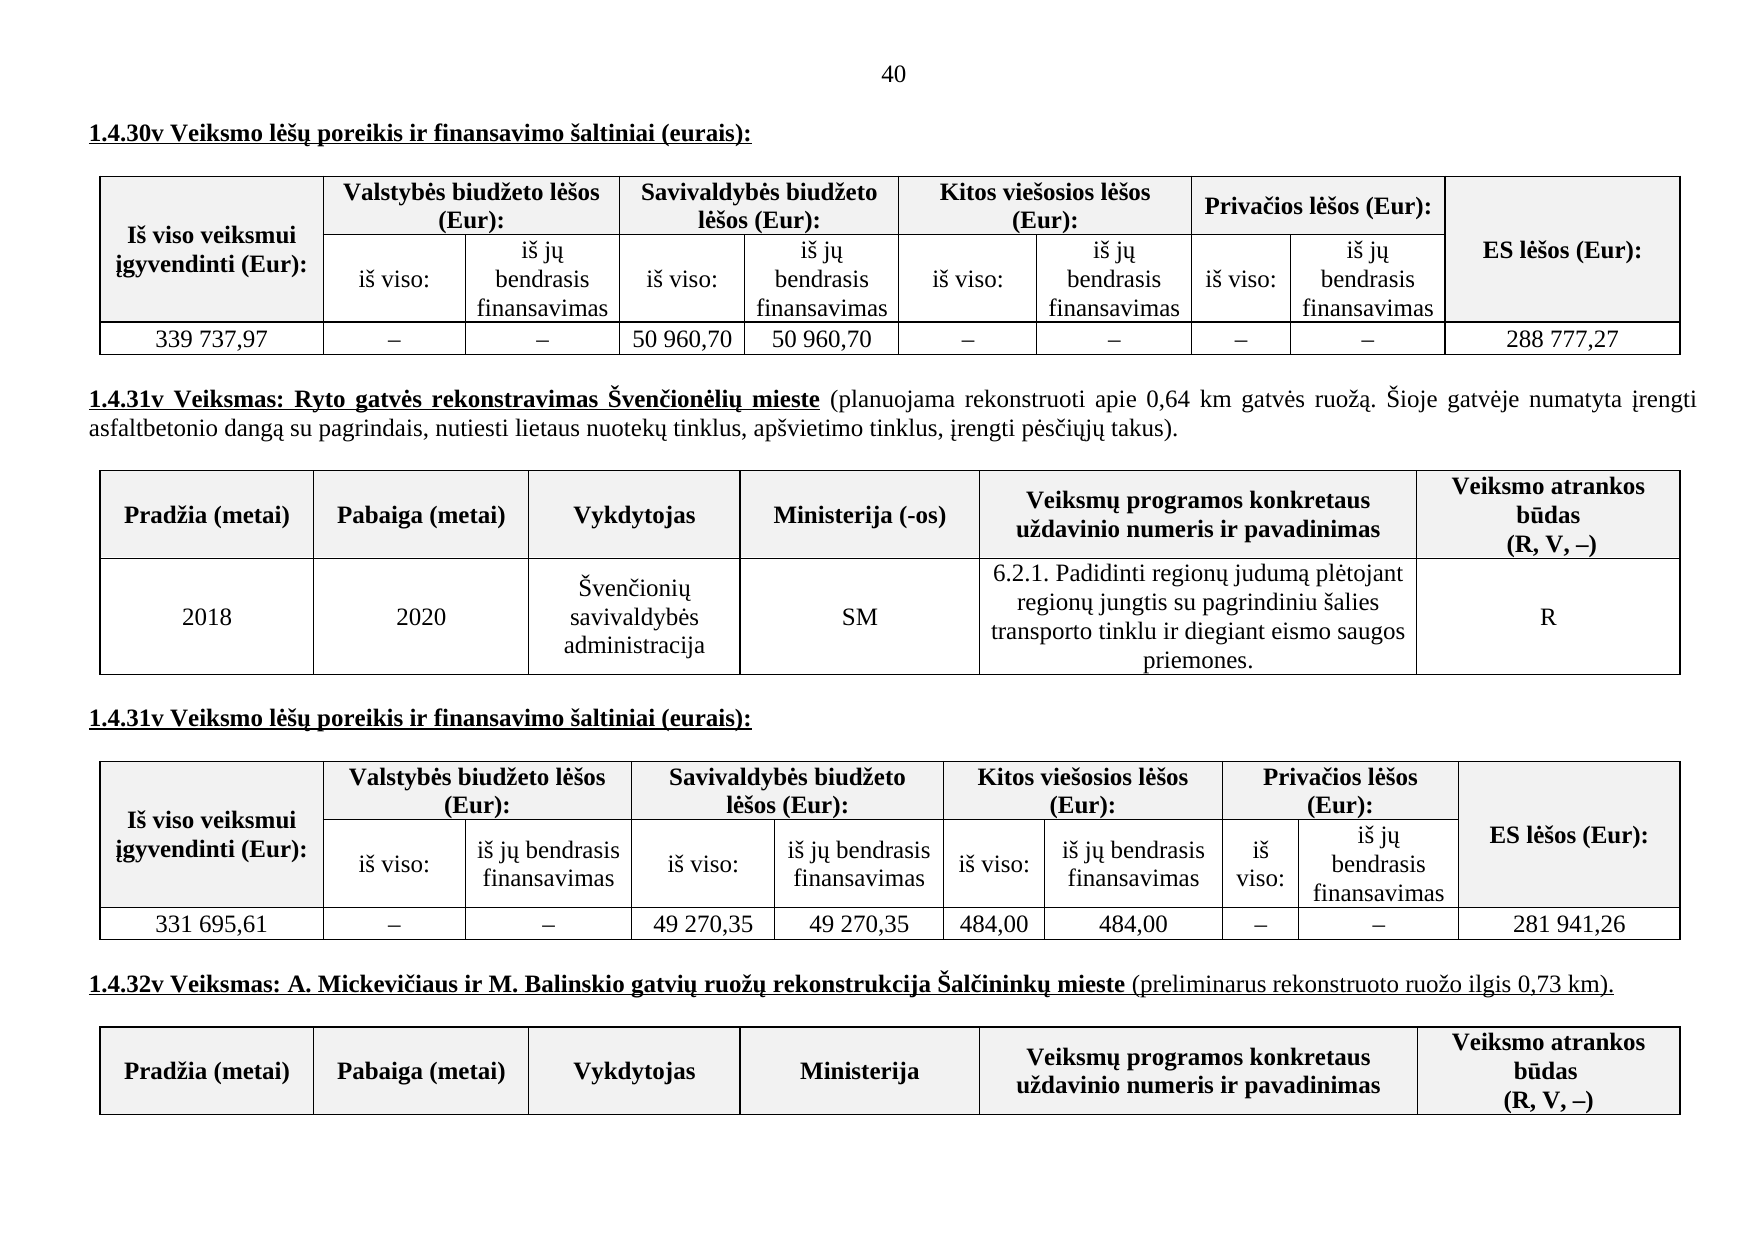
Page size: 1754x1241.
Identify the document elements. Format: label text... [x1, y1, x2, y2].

table_header ES lėšos (Eur): [1446, 177, 1679, 321]
table_cell SM [741, 559, 979, 673]
table_header Veiksmo atrankos būdas (R, V, –) [1417, 471, 1679, 557]
table_cell – [466, 323, 619, 354]
table_cell iš jų bendrasis finansavimas [775, 820, 943, 907]
table_header Pabaiga (metai) [314, 1028, 528, 1114]
table_header Kitos viešosios lėšos (Eur): [944, 762, 1222, 819]
table_cell – [324, 908, 465, 939]
table_cell 281 941,26 [1459, 908, 1679, 939]
table_cell iš viso: [1192, 235, 1290, 321]
table_header Veiksmų programos konkretaus uždavinio numeris ir pavadinimas [980, 471, 1416, 557]
text 1.4.32v Veiksmas: A. Mickevičiaus ir M. Balinskio gatvių ruožų rekonstrukcija Šalčininkų mieste (preliminarus rekonstruoto ruožo ilgis 0,73 km). [89, 969, 1698, 998]
table_cell – [1223, 908, 1298, 939]
table_cell iš viso: [1223, 820, 1298, 907]
table_cell 49 270,35 [632, 908, 774, 939]
table_cell iš viso: [324, 820, 465, 907]
table_cell – [1192, 323, 1290, 354]
table_cell R [1417, 559, 1679, 673]
table_header Vykdytojas [529, 471, 739, 557]
text 1.4.31v Veiksmo lėšų poreikis ir finansavimo šaltiniai (eurais): [89, 703, 1698, 732]
table_header Veiksmų programos konkretaus uždavinio numeris ir pavadinimas [980, 1028, 1417, 1114]
table_cell iš viso: [899, 235, 1036, 321]
table_cell – [324, 323, 465, 354]
table_cell – [1291, 323, 1444, 354]
table_cell 484,00 [1045, 908, 1222, 939]
table_header Iš viso veiksmui įgyvendinti (Eur): [101, 177, 323, 321]
table_header Veiksmo atrankos būdas (R, V, –) [1418, 1028, 1679, 1114]
table_header Iš viso veiksmui įgyvendinti (Eur): [101, 762, 323, 907]
table_cell iš jų bendrasis finansavimas [745, 235, 898, 321]
table_cell 339 737,97 [101, 323, 323, 354]
text 1.4.30v Veiksmo lėšų poreikis ir finansavimo šaltiniai (eurais): [89, 118, 1698, 147]
table_header Privačios lėšos (Eur): [1192, 177, 1444, 234]
table_cell iš jų bendrasis finansavimas [466, 235, 619, 321]
table_cell iš jų bendrasis finansavimas [1045, 820, 1222, 907]
table_header Pabaiga (metai) [314, 471, 528, 557]
table_cell 2020 [314, 559, 528, 673]
table_header Pradžia (metai) [101, 1028, 313, 1114]
table_cell 49 270,35 [775, 908, 943, 939]
table_header Privačios lėšos (Eur): [1223, 762, 1458, 819]
table_cell 6.2.1. Padidinti regionų judumą plėtojant regionų jungtis su pagrindiniu šalies transporto tinklu ir diegiant eismo saugos priemones. [980, 559, 1416, 673]
table_cell iš viso: [632, 820, 774, 907]
table_cell iš viso: [944, 820, 1044, 907]
table_header Kitos viešosios lėšos (Eur): [899, 177, 1191, 234]
table_cell iš jų bendrasis finansavimas [1299, 820, 1458, 907]
table_cell iš jų bendrasis finansavimas [466, 820, 631, 907]
table_cell iš viso: [324, 235, 465, 321]
table_cell 50 960,70 [620, 323, 744, 354]
table_cell iš jų bendrasis finansavimas [1037, 235, 1191, 321]
table_header Ministerija [741, 1028, 979, 1114]
table_cell iš jų bendrasis finansavimas [1291, 235, 1444, 321]
table_header Savivaldybės biudžeto lėšos (Eur): [632, 762, 943, 819]
table_cell 50 960,70 [745, 323, 898, 354]
table_cell 288 777,27 [1446, 323, 1679, 354]
table_cell Švenčionių savivaldybės administracija [529, 559, 739, 673]
table_header Pradžia (metai) [101, 471, 313, 557]
table_header Vykdytojas [529, 1028, 739, 1114]
table_cell 331 695,61 [101, 908, 323, 939]
table_cell 484,00 [944, 908, 1044, 939]
table_header Valstybės biudžeto lėšos (Eur): [324, 762, 631, 819]
text 1.4.31v Veiksmas: Ryto gatvės rekonstravimas Švenčionėlių mieste (planuojama rekonstruoti apie 0,64 km gatvės ruožą. Šioje gatvėje numatyta įrengti asfaltbetonio dangą su pagrindais, nutiesti lietaus nuotekų tinklus, apšvietimo tinklus, įrengti pėsčiųjų takus). [89, 384, 1698, 441]
table_header Valstybės biudžeto lėšos (Eur): [324, 177, 619, 234]
table_header Ministerija (-os) [741, 471, 979, 557]
table_cell iš viso: [620, 235, 744, 321]
table_header Savivaldybės biudžeto lėšos (Eur): [620, 177, 898, 234]
table_cell – [466, 908, 631, 939]
table_cell – [1037, 323, 1191, 354]
table_header ES lėšos (Eur): [1459, 762, 1679, 907]
table_cell 2018 [101, 559, 313, 673]
table_cell – [899, 323, 1036, 354]
table_cell – [1299, 908, 1458, 939]
